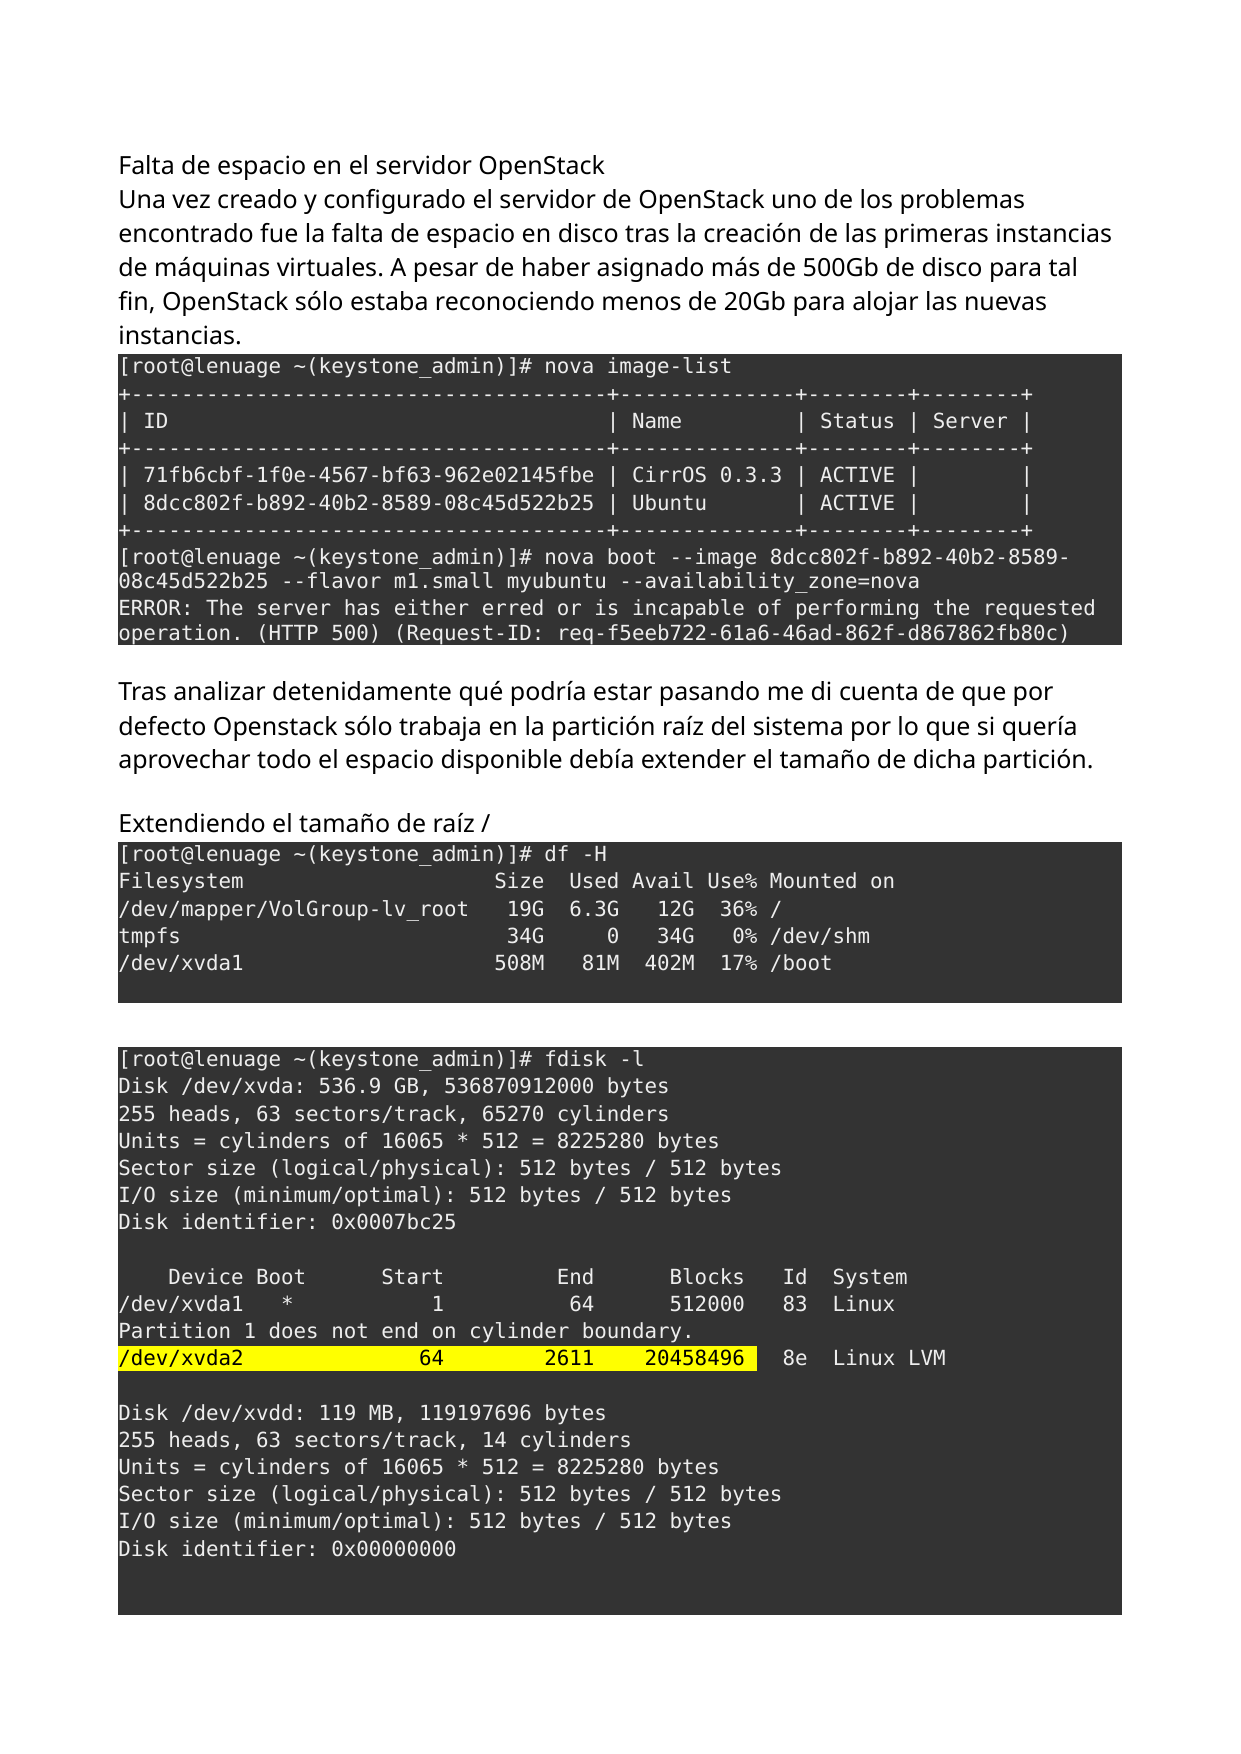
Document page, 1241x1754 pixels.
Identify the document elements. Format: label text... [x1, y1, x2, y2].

text +--------------------------------------+--------------+--------+--------+ [118, 436, 1122, 460]
text Disk /dev/xvda: 536.9 GB, 536870912000 bytes [118, 1074, 1122, 1099]
text /dev/mapper/VolGroup-lv_root 19G 6.3G 12G 36% / [118, 897, 1122, 921]
text I/O size (minimum/optimal): 512 bytes / 512 bytes [118, 1509, 1122, 1534]
text Device Boot Start End Blocks Id System [118, 1265, 1122, 1289]
text Disk identifier: 0x00000000 [118, 1537, 1122, 1561]
text Filesystem Size Used Avail Use% Mounted on [118, 869, 1122, 894]
text Disk identifier: 0x0007bc25 [118, 1210, 1122, 1234]
text /dev/xvda1 * 1 64 512000 83 Linux [118, 1292, 1122, 1316]
text [root@lenuage ~(keystone_admin)]# fdisk -l [118, 1047, 1122, 1071]
text Tras analizar detenidamente qué podría estar pasando me di cuenta de que por defecto Openstack sólo trabaja en la partición raíz del sistema por lo que si quería aprovechar todo el espacio disponible debía extender el tamaño de dicha partición. [118, 674, 1122, 776]
text I/O size (minimum/optimal): 512 bytes / 512 bytes [118, 1183, 1122, 1207]
text Una vez creado y configurado el servidor de OpenStack uno de los problemas encontrado fue la falta de espacio en disco tras la creación de las primeras instancias de máquinas virtuales. A pesar de haber asignado más de 500Gb de disco para tal fin, OpenStack sólo estaba reconociendo menos de 20Gb para alojar las nuevas instancias. [118, 181, 1122, 352]
text 255 heads, 63 sectors/track, 14 cylinders [118, 1428, 1122, 1452]
text Units = cylinders of 16065 * 512 = 8225280 bytes [118, 1129, 1122, 1153]
text Falta de espacio en el servidor OpenStack [118, 147, 1122, 181]
text Extendiendo el tamaño de raíz / [118, 805, 1122, 839]
text | 8dcc802f-b892-40b2-8589-08c45d522b25 | Ubuntu | ACTIVE | | [118, 491, 1122, 515]
text +--------------------------------------+--------------+--------+--------+ [118, 518, 1122, 542]
text [root@lenuage ~(keystone_admin)]# df -H [118, 842, 1122, 867]
text Sector size (logical/physical): 512 bytes / 512 bytes [118, 1156, 1122, 1180]
text ERROR: The server has either erred or is incapable of performing the requested operation. (HTTP 500) (Request-ID: req-f5eeb722-61a6-46ad-862f-d867862fb80c) [118, 596, 1122, 645]
text /dev/xvda2 64 2611 20458496 8e Linux LVM [118, 1346, 1122, 1371]
text 255 heads, 63 sectors/track, 65270 cylinders [118, 1102, 1122, 1126]
text Disk /dev/xvdd: 119 MB, 119197696 bytes [118, 1401, 1122, 1425]
text Partition 1 does not end on cylinder boundary. [118, 1319, 1122, 1343]
text tmpfs 34G 0 34G 0% /dev/shm [118, 924, 1122, 948]
text [root@lenuage ~(keystone_admin)]# nova boot --image 8dcc802f-b892-40b2-8589-08c45d522b25 --flavor m1.small myubuntu --availability_zone=nova [118, 545, 1122, 593]
text Units = cylinders of 16065 * 512 = 8225280 bytes [118, 1455, 1122, 1479]
text [root@lenuage ~(keystone_admin)]# nova image-list [118, 354, 1122, 379]
text +--------------------------------------+--------------+--------+--------+ [118, 382, 1122, 406]
text /dev/xvda1 508M 81M 402M 17% /boot [118, 951, 1122, 975]
text | ID | Name | Status | Server | [118, 409, 1122, 433]
text | 71fb6cbf-1f0e-4567-bf63-962e02145fbe | CirrOS 0.3.3 | ACTIVE | | [118, 463, 1122, 488]
text Sector size (logical/physical): 512 bytes / 512 bytes [118, 1482, 1122, 1506]
